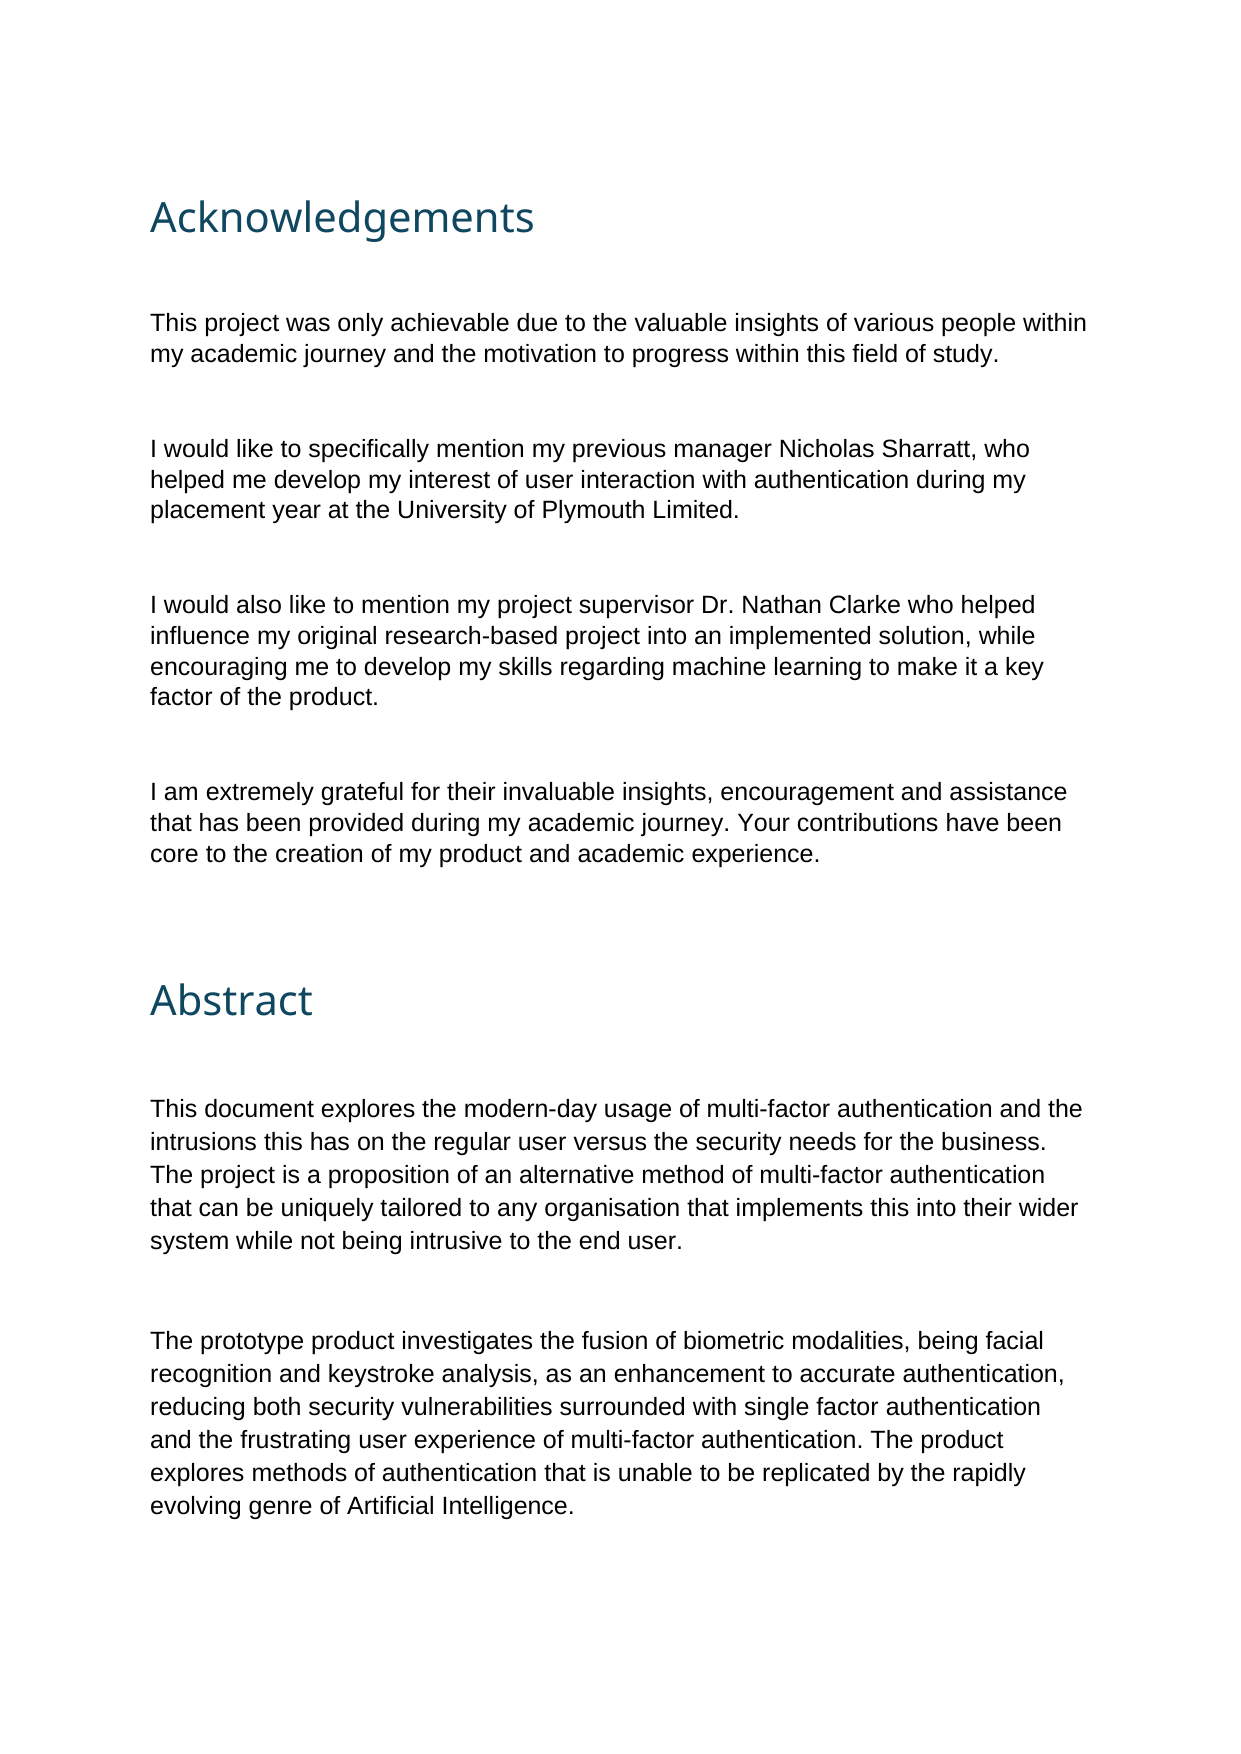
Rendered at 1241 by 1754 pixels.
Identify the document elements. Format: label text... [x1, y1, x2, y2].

subtitle Acknowledgements [150, 187, 1090, 244]
text I would like to specifically mention my previous manager Nicholas Sharratt, who helped me develop my interest of user interaction with authentication during my placement year at the University of Plymouth Limited. [150, 434, 1090, 524]
text I am extremely grateful for their invaluable insights, encouragement and assistance that has been provided during my academic journey. Your contributions have been core to the creation of my product and academic experience. [150, 777, 1090, 867]
text The prototype product investigates the fusion of biometric modalities, being facial recognition and keystroke analysis, as an enhancement to accurate authentication, reducing both security vulnerabilities surrounded with single factor authentication and the frustrating user experience of multi-factor authentication. The product explores methods of authentication that is unable to be replicated by the rapidly evolving genre of Artificial Intelligence. [150, 1326, 1090, 1519]
text This document explores the modern-day usage of multi-factor authentication and the intrusions this has on the regular user versus the security needs for the business. The project is a proposition of an alternative method of multi-factor authentication that can be uniquely tailored to any organisation that implements this into their wider system while not being intrusive to the end user. [150, 1094, 1090, 1255]
text This project was only achievable due to the valuable insights of various people within my academic journey and the motivation to progress within this field of study. [150, 308, 1090, 368]
subtitle Abstract [150, 971, 1090, 1028]
text I would also like to mention my project supervisor Dr. Nathan Clarke who helped influence my original research-based project into an implemented solution, while encouraging me to develop my skills regarding machine learning to make it a key factor of the product. [150, 590, 1090, 711]
